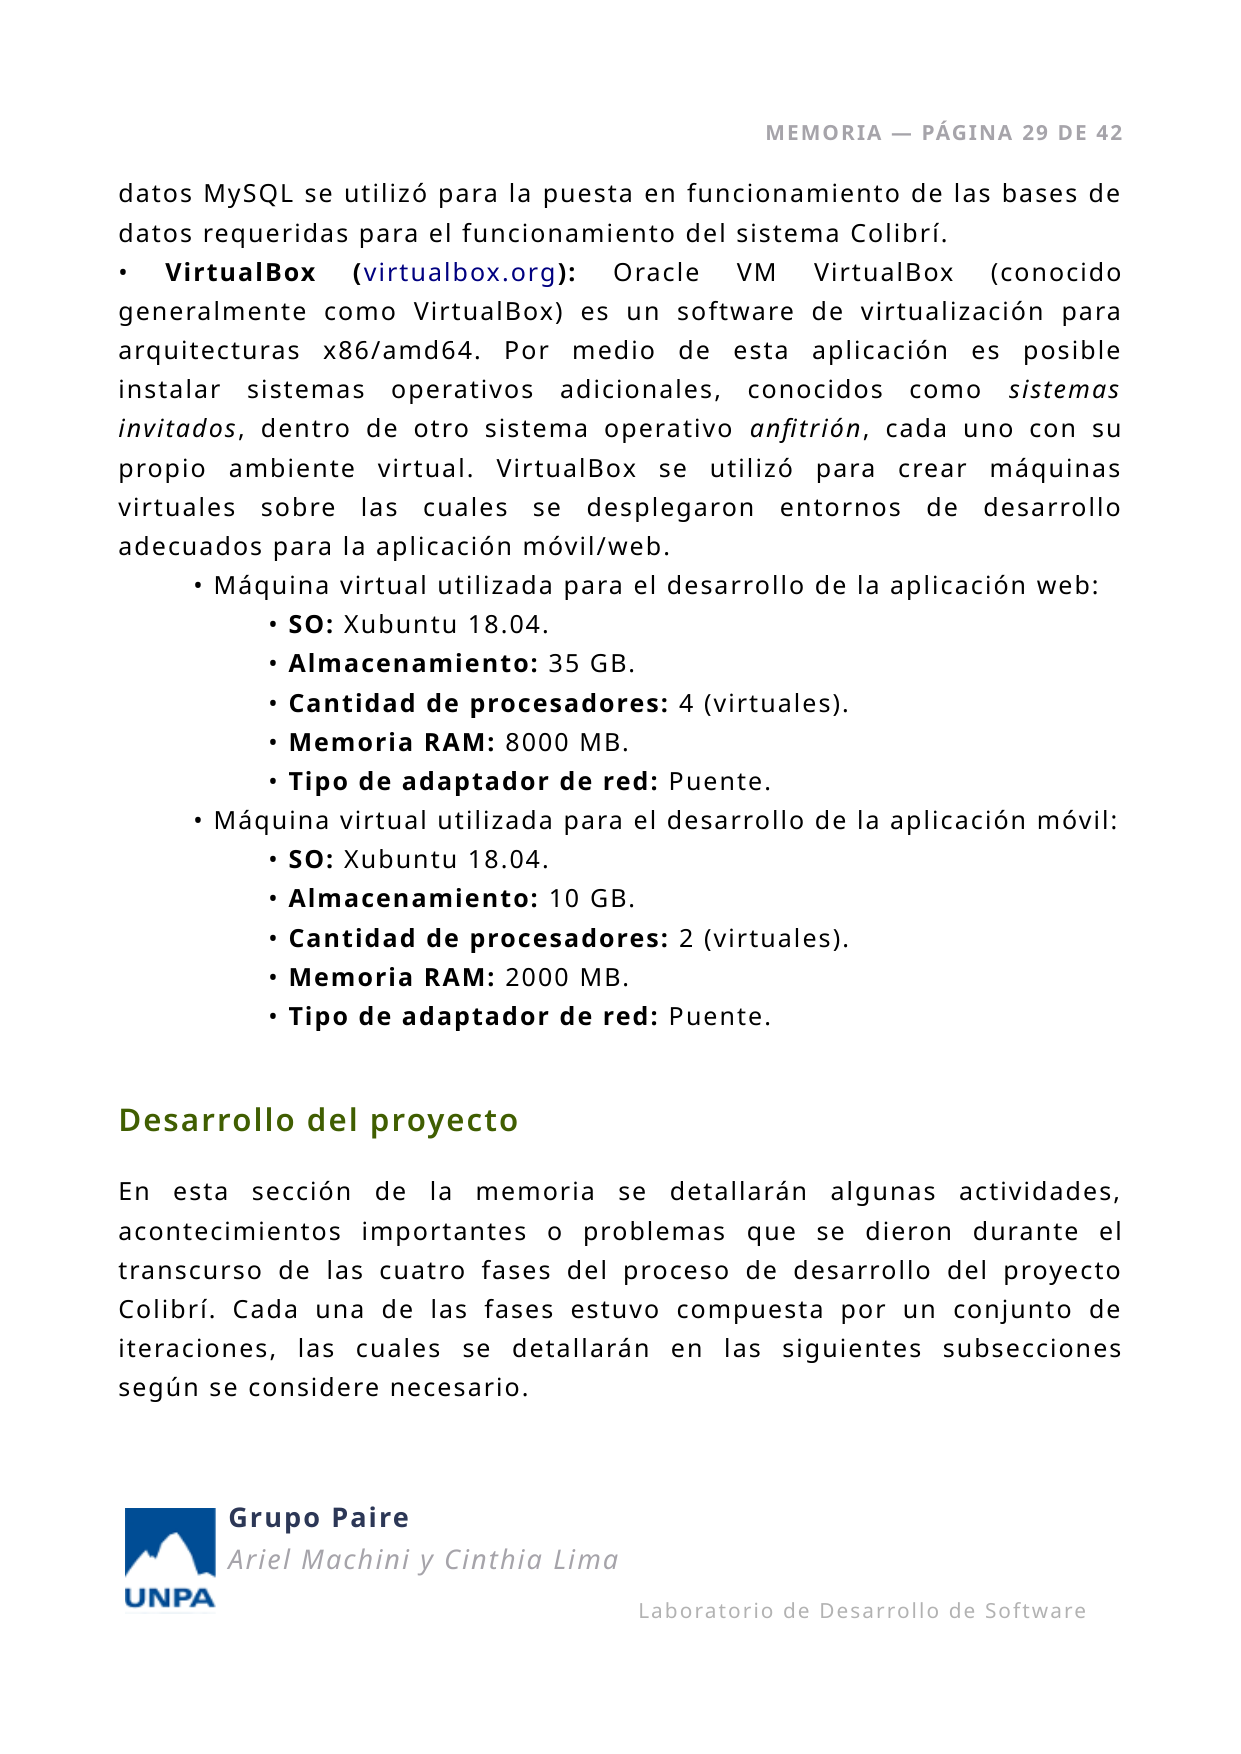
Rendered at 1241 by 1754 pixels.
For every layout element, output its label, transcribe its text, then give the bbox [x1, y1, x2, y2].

text • SO: Xubuntu 18.04. [268, 607, 1122, 641]
text • Memoria RAM: 2000 MB. [268, 959, 1122, 993]
text datos MySQL se utilizó para la puesta en funcionamiento de las bases de datos requeridas para el funcionamiento del sistema Colibrí. [118, 176, 1122, 249]
text • Almacenamiento: 35 GB. [268, 646, 1122, 680]
text • Memoria RAM: 8000 MB. [268, 724, 1122, 758]
text • Máquina virtual utilizada para el desarrollo de la aplicación web: [193, 568, 1122, 602]
text • SO: Xubuntu 18.04. [268, 842, 1122, 876]
text • Almacenamiento: 10 GB. [268, 881, 1122, 915]
subtitle Desarrollo del proyecto [118, 1098, 1122, 1140]
text • VirtualBox (virtualbox.org): Oracle VM VirtualBox (conocido generalmente como VirtualBox) es un software de virtualización para arquitecturas x86/amd64. Por medio de esta aplicación es posible instalar sistemas operativos adicionales, conocidos como sistemas invitados, dentro de otro sistema operativo anfitrión, cada uno con su propio ambiente virtual. VirtualBox se utilizó para crear máquinas virtuales sobre las cuales se desplegaron entornos de desarrollo adecuados para la aplicación móvil/web. [118, 254, 1122, 563]
picture [125, 1508, 216, 1614]
text En esta sección de la memoria se detallarán algunas actividades, acontecimientos importantes o problemas que se dieron durante el transcurso de las cuatro fases del proceso de desarrollo del proyecto Colibrí. Cada una de las fases estuvo compuesta por un conjunto de iteraciones, las cuales se detallarán en las siguientes subsecciones según se considere necesario. [118, 1174, 1122, 1404]
text • Cantidad de procesadores: 2 (virtuales). [268, 920, 1122, 954]
text • Máquina virtual utilizada para el desarrollo de la aplicación móvil: [193, 803, 1122, 837]
text • Cantidad de procesadores: 4 (virtuales). [268, 685, 1122, 719]
text • Tipo de adaptador de red: Puente. [268, 763, 1122, 798]
text • Tipo de adaptador de red: Puente. [268, 998, 1122, 1033]
